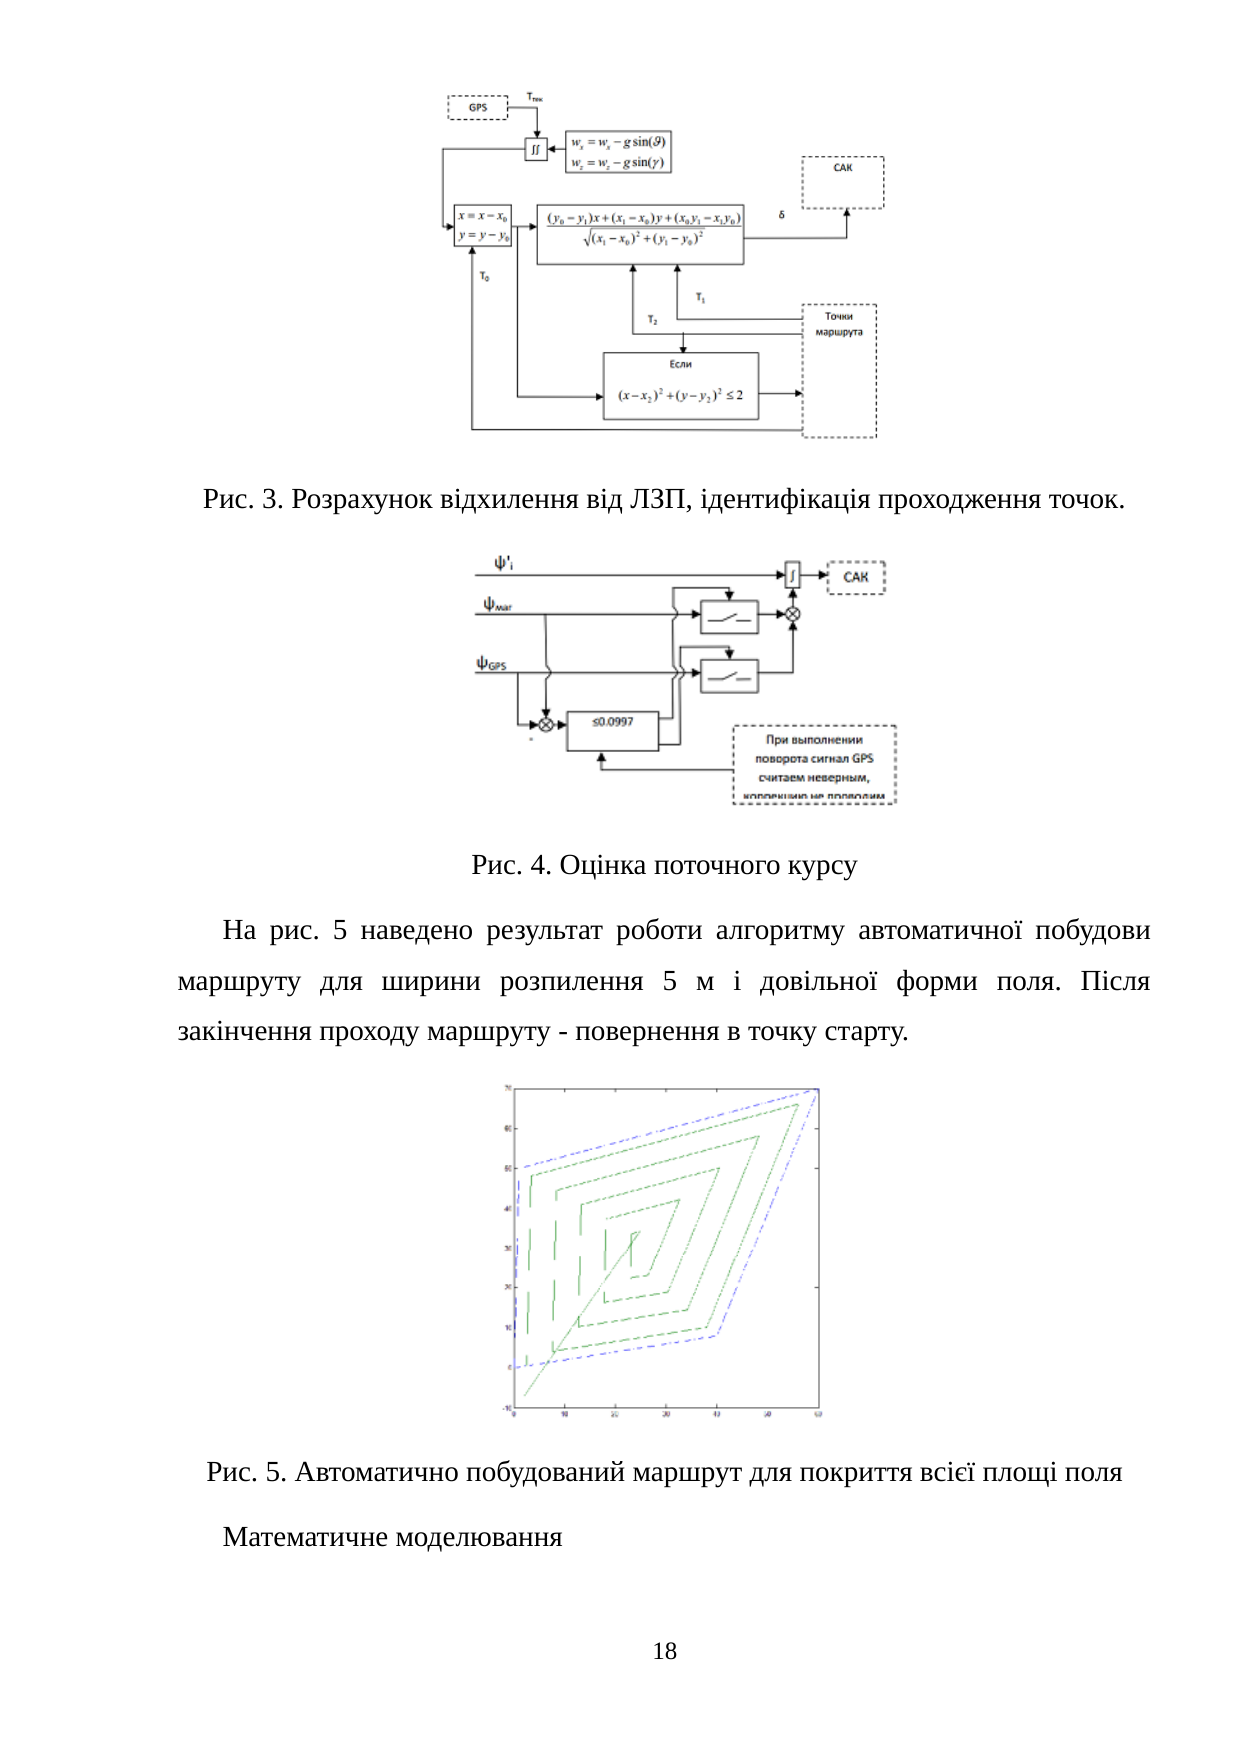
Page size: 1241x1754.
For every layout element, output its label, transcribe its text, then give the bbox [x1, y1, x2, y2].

picture [472, 545, 902, 810]
text Рис. 5. Автоматично побудований маршрут для покриття всієї площі поля [177, 1454, 1152, 1488]
picture [499, 1077, 830, 1424]
picture [439, 88, 887, 444]
text Рис. 3. Розрахунок відхилення від ЛЗП, ідентифікація проходження точок. [177, 481, 1152, 514]
text На рис. 5 наведено результат роботи алгоритму автоматичної побудови маршруту для ширини розпилення 5 м і довільної форми поля. Після закінчення проходу маршруту - повернення в точку старту. [177, 912, 1152, 1047]
text Рис. 4. Оцінка поточного курсу [177, 847, 1152, 881]
text Математичне моделювання [177, 1519, 1152, 1553]
